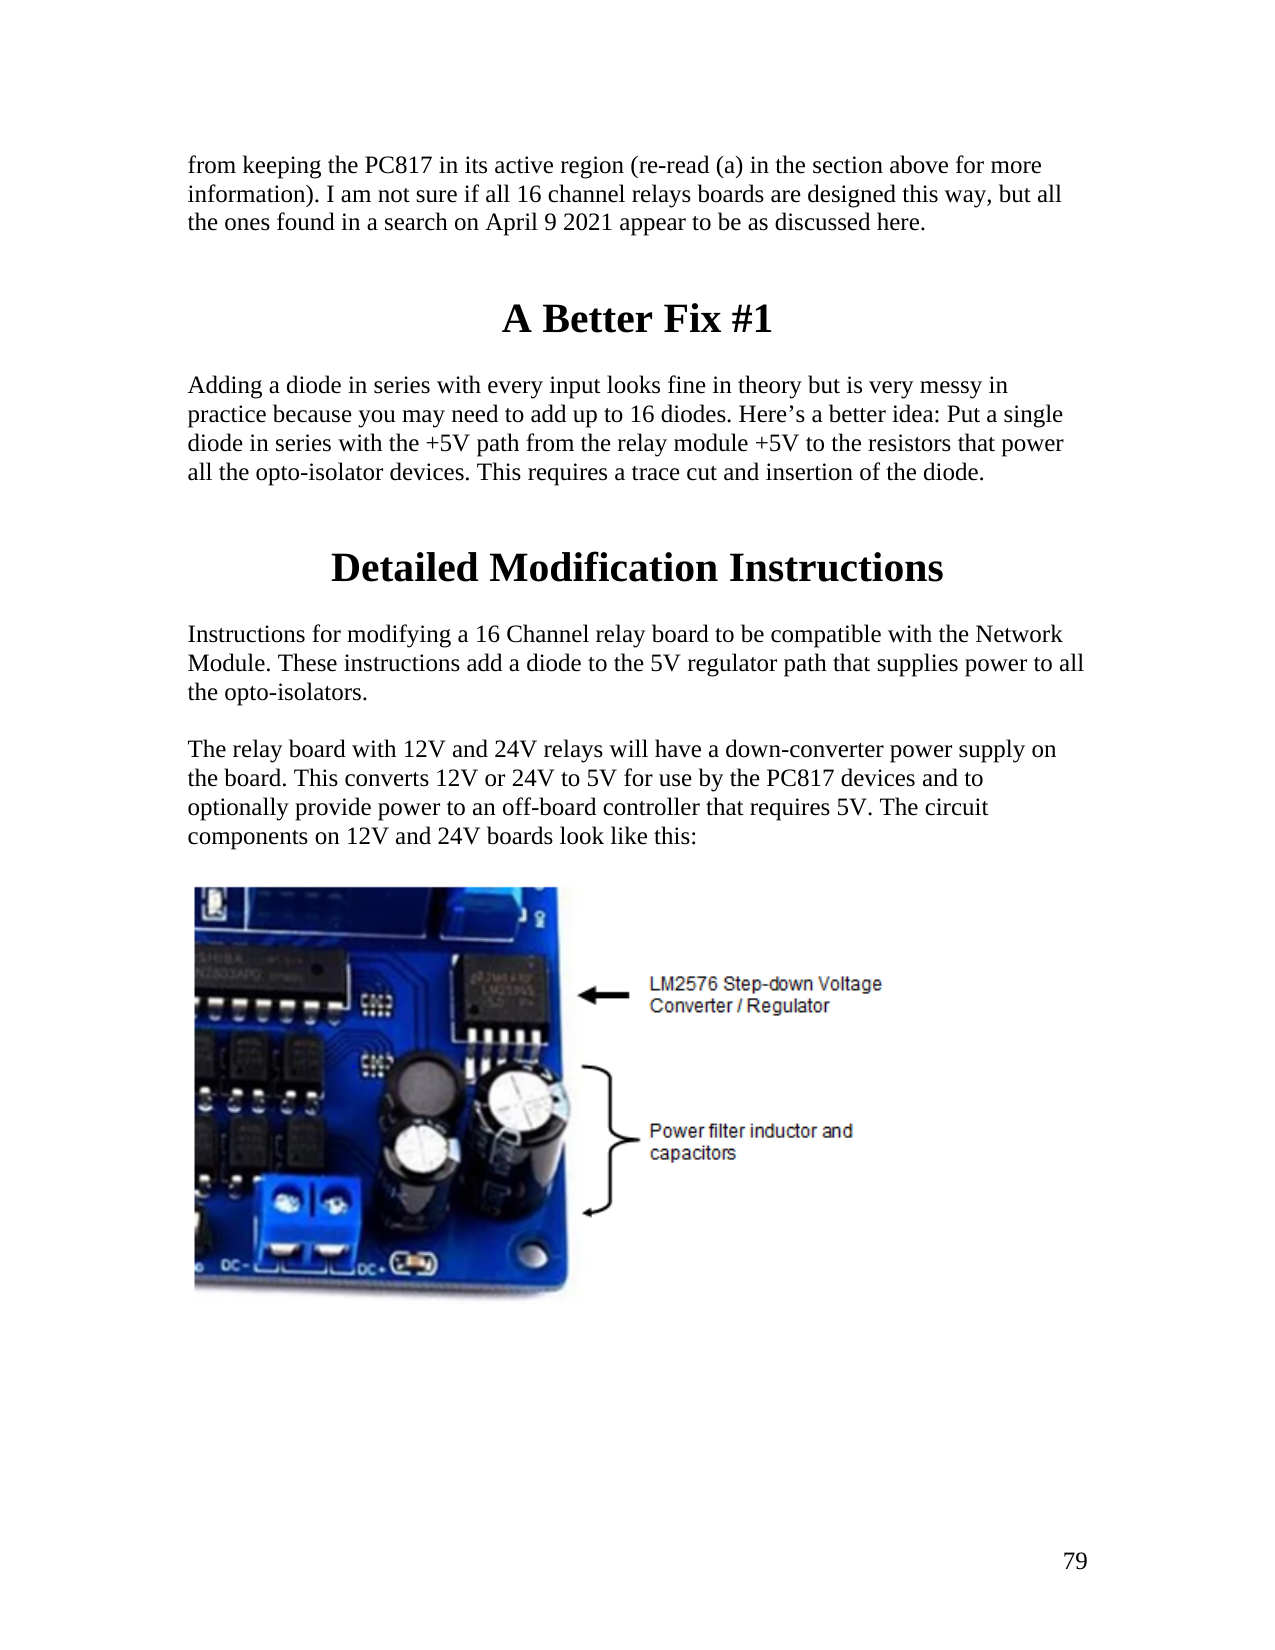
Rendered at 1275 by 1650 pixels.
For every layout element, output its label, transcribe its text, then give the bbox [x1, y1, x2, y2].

picture [187, 878, 911, 1304]
text The relay board with 12V and 24V relays will have a down-converter power supply on the board. This converts 12V or 24V to 5V for use by the PC817 devices and to optionally provide power to an off-board controller that requires 5V. The circuit components on 12V and 24V boards look like this: [187, 734, 1087, 849]
text Instructions for modifying a 16 Channel relay board to be compatible with the Network Module. These instructions add a diode to the 5V regulator path that supplies power to all the opto-isolators. [187, 619, 1087, 706]
text A Better Fix #1 [187, 294, 1087, 342]
text Adding a diode in series with every input looks fine in theory but is very messy in practice because you may need to add up to 16 diodes. Here’s a better idea: Put a single diode in series with the +5V path from the relay module +5V to the resistors that power all the opto-isolator devices. This requires a trace cut and insertion of the diode. [187, 370, 1087, 485]
text Detailed Modification Instructions [187, 543, 1087, 591]
text from keeping the PC817 in its active region (re-read (a) in the section above for more information). I am not sure if all 16 channel relays boards are designed this way, but all the ones found in a search on April 9 2021 appear to be as discussed here. [187, 150, 1087, 236]
